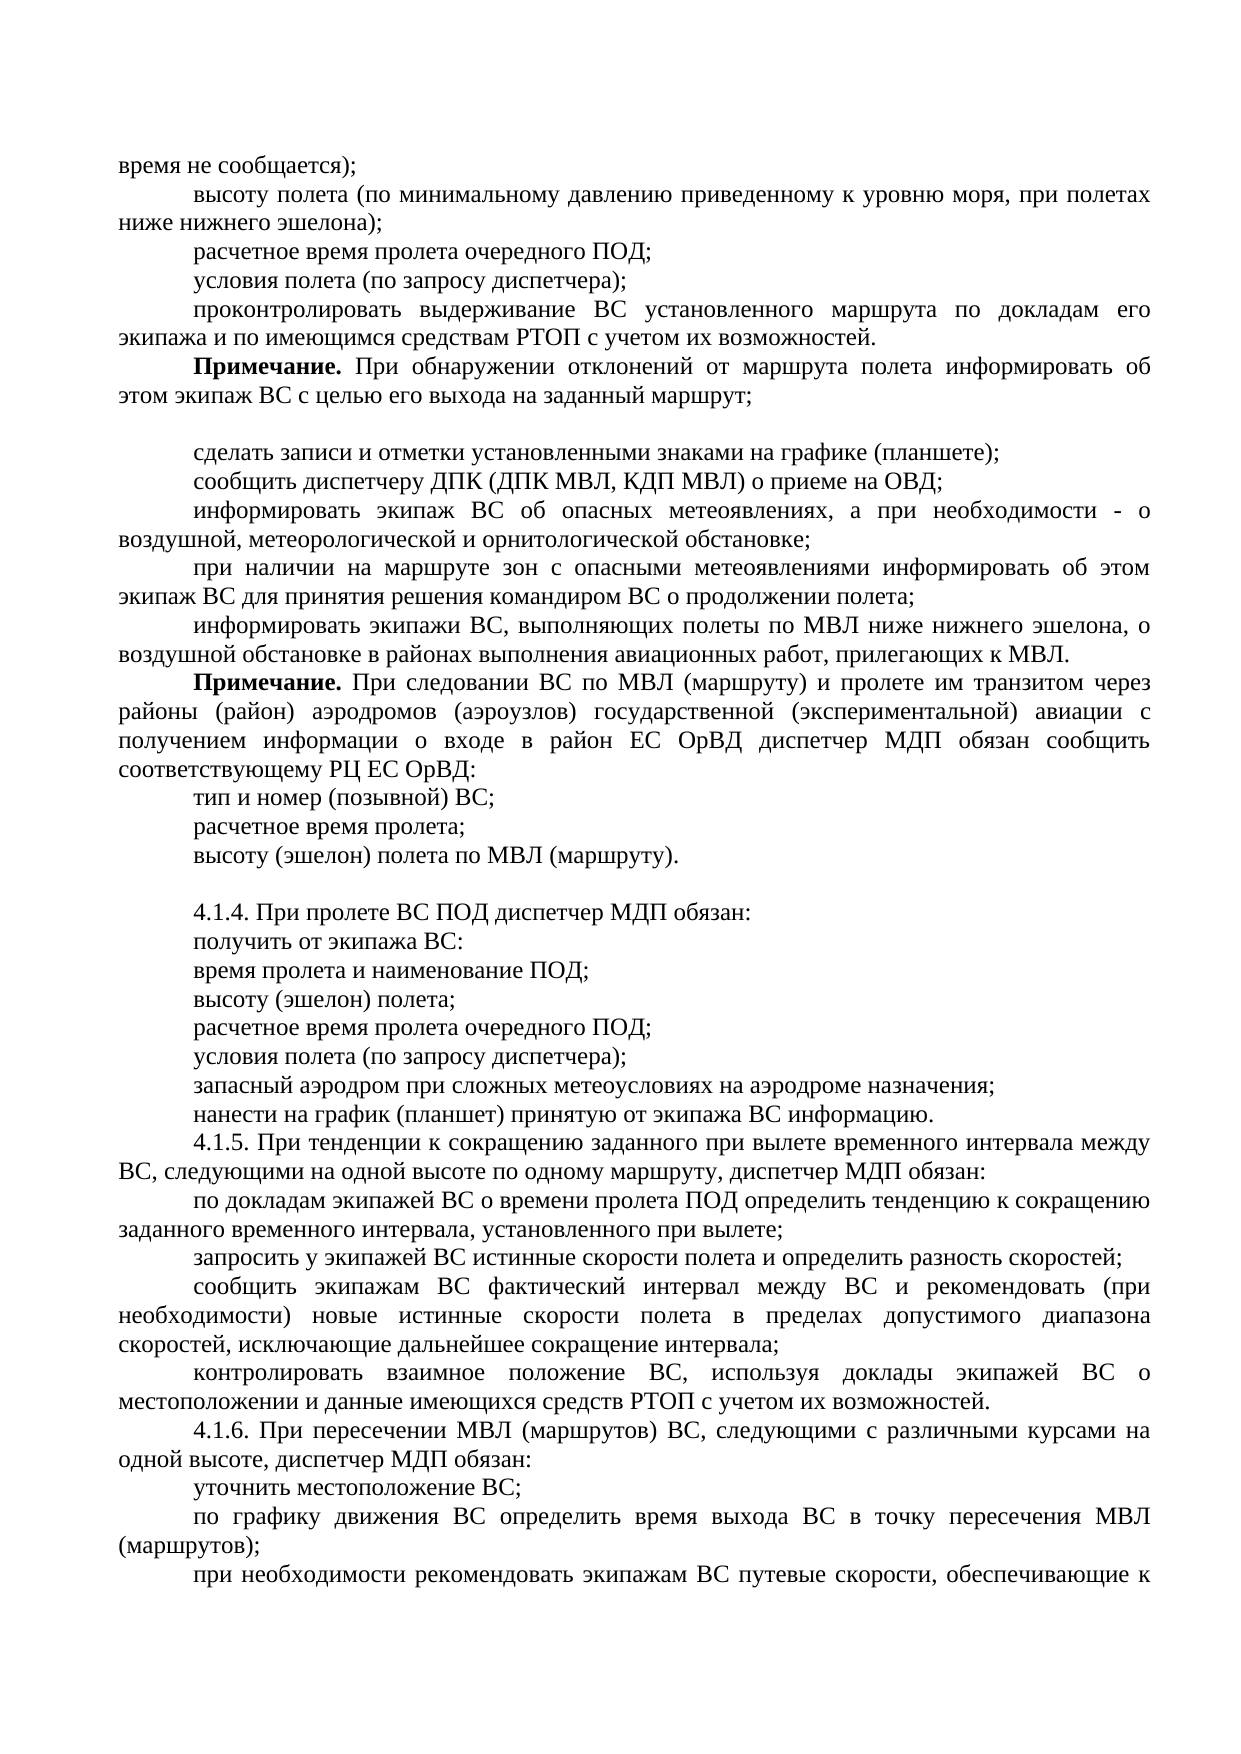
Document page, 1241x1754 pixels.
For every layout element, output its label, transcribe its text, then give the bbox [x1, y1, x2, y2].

text уточнить местоположение ВС; [118, 1472, 1152, 1501]
text при наличии на маршруте зон с опасными метеоявлениями информировать об этом экипаж ВС для принятия решения командиром ВС о продолжении полета; [118, 552, 1152, 610]
text 4.1.4. При пролете ВС ПОД диспетчер МДП обязан: [118, 897, 1152, 926]
text высоту (эшелон) полета по МВЛ (маршруту). [118, 840, 1152, 869]
text запасный аэродром при сложных метеоусловиях на аэродроме назначения; [118, 1070, 1152, 1099]
text условия полета (по запросу диспетчера); [118, 1041, 1152, 1070]
text получить от экипажа ВС: [118, 926, 1152, 955]
text Примечание. При следовании ВС по МВЛ (маршруту) и пролете им транзитом через районы (район) аэродромов (аэроузлов) государственной (экспериментальной) авиации с получением информации о входе в район ЕС ОрВД диспетчер МДП обязан сообщить соответствующему РЦ ЕС ОрВД: [118, 667, 1152, 782]
text расчетное время пролета; [118, 811, 1152, 840]
text Примечание. При обнаружении отклонений от маршрута полета информировать об этом экипаж ВС с целью его выхода на заданный маршрут; [118, 351, 1152, 409]
text высоту (эшелон) полета; [118, 984, 1152, 1012]
text условия полета (по запросу диспетчера); [118, 265, 1152, 294]
text тип и номер (позывной) ВС; [118, 782, 1152, 811]
text сообщить диспетчеру ДПК (ДПК МВЛ, КДП МВЛ) о приеме на ОВД; [118, 466, 1152, 495]
text информировать экипаж ВС об опасных метеоявлениях, а при необходимости - о воздушной, метеорологической и орнитологической обстановке; [118, 495, 1152, 552]
text по графику движения ВС определить время выхода ВС в точку пересечения МВЛ (маршрутов); [118, 1501, 1152, 1559]
text время пролета и наименование ПОД; [118, 955, 1152, 984]
text нанести на график (планшет) принятую от экипажа ВС информацию. [118, 1099, 1152, 1127]
text сообщить экипажам ВС фактический интервал между ВС и рекомендовать (при необходимости) новые истинные скорости полета в пределах допустимого диапазона скоростей, исключающие дальнейшее сокращение интервала; [118, 1271, 1152, 1357]
text 4.1.5. При тенденции к сокращению заданного при вылете временного интервала между ВС, следующими на одной высоте по одному маршруту, диспетчер МДП обязан: [118, 1127, 1152, 1185]
text по докладам экипажей ВС о времени пролета ПОД определить тенденцию к сокращению заданного временного интервала, установленного при вылете; [118, 1185, 1152, 1242]
text контролировать взаимное положение ВС, используя доклады экипажей ВС о местоположении и данные имеющихся средств РТОП с учетом их возможностей. [118, 1357, 1152, 1415]
text высоту полета (по минимальному давлению приведенному к уровню моря, при полетах ниже нижнего эшелона); [118, 179, 1152, 236]
text время не сообщается); [118, 150, 1152, 179]
text 4.1.6. При пересечении МВЛ (маршрутов) ВС, следующими с различными курсами на одной высоте, диспетчер МДП обязан: [118, 1415, 1152, 1472]
text при необходимости рекомендовать экипажам ВС путевые скорости, обеспечивающие к [118, 1559, 1152, 1587]
text информировать экипажи ВС, выполняющих полеты по МВЛ ниже нижнего эшелона, о воздушной обстановке в районах выполнения авиационных работ, прилегающих к МВЛ. [118, 610, 1152, 667]
text проконтролировать выдерживание ВС установленного маршрута по докладам его экипажа и по имеющимся средствам РТОП с учетом их возможностей. [118, 294, 1152, 351]
text расчетное время пролета очередного ПОД; [118, 236, 1152, 265]
text сделать записи и отметки установленными знаками на графике (планшете); [118, 437, 1152, 466]
text расчетное время пролета очередного ПОД; [118, 1012, 1152, 1041]
text запросить у экипажей ВС истинные скорости полета и определить разность скоростей; [118, 1242, 1152, 1271]
